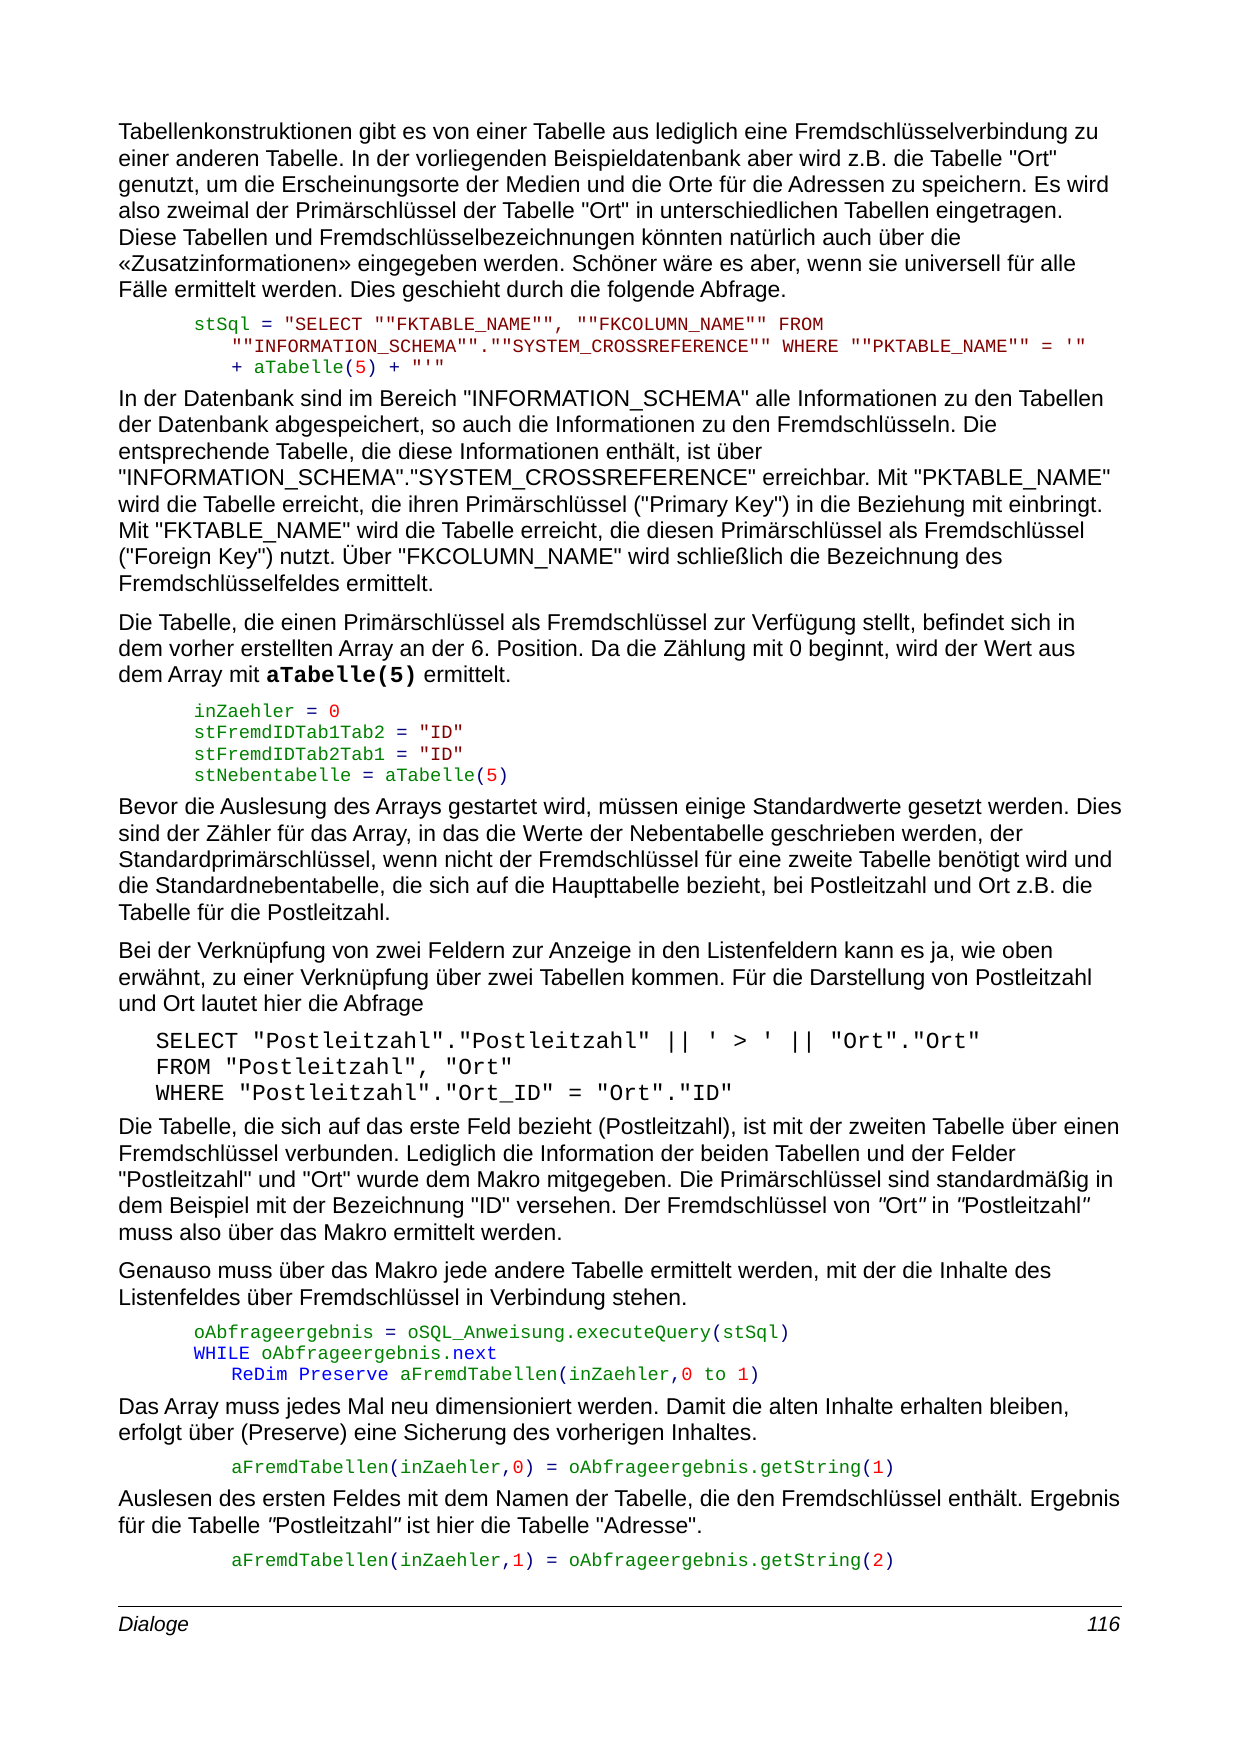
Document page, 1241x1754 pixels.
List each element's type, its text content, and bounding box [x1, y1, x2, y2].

text inZaehler = 0 [156, 702, 1122, 723]
text Das Array muss jedes Mal neu dimensioniert werden. Damit die alten Inhalte erhalten bleiben, erfolgt über (Preserve) eine Sicherung des vorherigen Inhaltes. [118, 1393, 1122, 1445]
text In der Datenbank sind im Bereich "INFORMATION_SCHEMA" alle Informationen zu den Tabellen der Datenbank abgespeichert, so auch die Informationen zu den Fremdschlüsseln. Die entsprechende Tabelle, die diese Informationen enthält, ist über "INFORMATION_SCHEMA"."SYSTEM_CROSSREFERENCE" erreichbar. Mit "PKTABLE_NAME" wird die Tabelle erreicht, die ihren Primärschlüssel ("Primary Key") in die Beziehung mit einbringt. Mit "FKTABLE_NAME" wird die Tabelle erreicht, die diesen Primärschlüssel als Fremdschlüssel ("Foreign Key") nutzt. Über "FKCOLUMN_NAME" wird schließlich die Bezeichnung des Fremdschlüsselfeldes ermittelt. [118, 385, 1122, 596]
text Tabellenkonstruktionen gibt es von einer Tabelle aus lediglich eine Fremdschlüsselverbindung zu einer anderen Tabelle. In der vorliegenden Beispieldatenbank aber wird z.B. die Tabelle "Ort" genutzt, um die Erscheinungsorte der Medien und die Orte für die Adressen zu speichern. Es wird also zweimal der Primärschlüssel der Tabelle "Ort" in unterschiedlichen Tabellen eingetragen. Diese Tabellen und Fremdschlüsselbezeichnungen könnten natürlich auch über die «Zusatzinformationen» eingegeben werden. Schöner wäre es aber, wenn sie universell für alle Fälle ermittelt werden. Dies geschieht durch die folgende Abfrage. [118, 118, 1122, 303]
text WHILE oAbfrageergebnis.next [156, 1344, 1122, 1365]
text Die Tabelle, die sich auf das erste Feld bezieht (Postleitzahl), ist mit der zweiten Tabelle über einen Fremdschlüssel verbunden. Lediglich die Information der beiden Tabellen und der Felder "Postleitzahl" und "Ort" wurde dem Makro mitgegeben. Die Primärschlüssel sind standardmäßig in dem Beispiel mit der Bezeichnung "ID" versehen. Der Fremdschlüssel von "Ort" in "Postleitzahl" muss also über das Makro ermittelt werden. [118, 1113, 1122, 1245]
text Auslesen des ersten Feldes mit dem Namen der Tabelle, die den Fremdschlüssel enthält. Ergebnis für die Tabelle "Postleitzahl" ist hier die Tabelle "Adresse". [118, 1485, 1122, 1538]
text aFremdTabellen(inZaehler,0) = oAbfrageergebnis.getString(1) [156, 1458, 1122, 1479]
text stSql = "SELECT ""FKTABLE_NAME"", ""FKCOLUMN_NAME"" FROM ""INFORMATION_SCHEMA"".""SYSTEM_CROSSREFERENCE"" WHERE ""PKTABLE_NAME"" = '" + aTabelle(5) + "'" [156, 315, 1122, 379]
text FROM "Postleitzahl", "Ort" [156, 1055, 1122, 1081]
text SELECT "Postleitzahl"."Postleitzahl" || ' > ' || "Ort"."Ort" [156, 1029, 1122, 1055]
text Bei der Verknüpfung von zwei Feldern zur Anzeige in den Listenfeldern kann es ja, wie oben erwähnt, zu einer Verknüpfung über zwei Tabellen kommen. Für die Darstellung von Postleitzahl und Ort lautet hier die Abfrage [118, 937, 1122, 1017]
text aFremdTabellen(inZaehler,1) = oAbfrageergebnis.getString(2) [156, 1551, 1122, 1572]
text Genauso muss über das Makro jede andere Tabelle ermittelt werden, mit der die Inhalte des Listenfeldes über Fremdschlüssel in Verbindung stehen. [118, 1257, 1122, 1310]
text oAbfrageergebnis = oSQL_Anweisung.executeQuery(stSql) [156, 1323, 1122, 1344]
text WHERE "Postleitzahl"."Ort_ID" = "Ort"."ID" [156, 1081, 1122, 1107]
text stFremdIDTab1Tab2 = "ID" [156, 723, 1122, 744]
text Die Tabelle, die einen Primärschlüssel als Fremdschlüssel zur Verfügung stellt, befindet sich in dem vorher erstellten Array an der 6. Position. Da die Zählung mit 0 beginnt, wird der Wert aus dem Array mit aTabelle(5) ermittelt. [118, 608, 1122, 689]
text ReDim Preserve aFremdTabellen(inZaehler,0 to 1) [156, 1365, 1122, 1386]
text stFremdIDTab2Tab1 = "ID" [156, 744, 1122, 766]
text Bevor die Auslesung des Arrays gestartet wird, müssen einige Standardwerte gesetzt werden. Dies sind der Zähler für das Array, in das die Werte der Nebentabelle geschrieben werden, der Standardprimärschlüssel, wenn nicht der Fremdschlüssel für eine zweite Tabelle benötigt wird und die Standardnebentabelle, die sich auf die Haupttabelle bezieht, bei Postleitzahl und Ort z.B. die Tabelle für die Postleitzahl. [118, 793, 1122, 925]
text stNebentabelle = aTabelle(5) [156, 766, 1122, 787]
